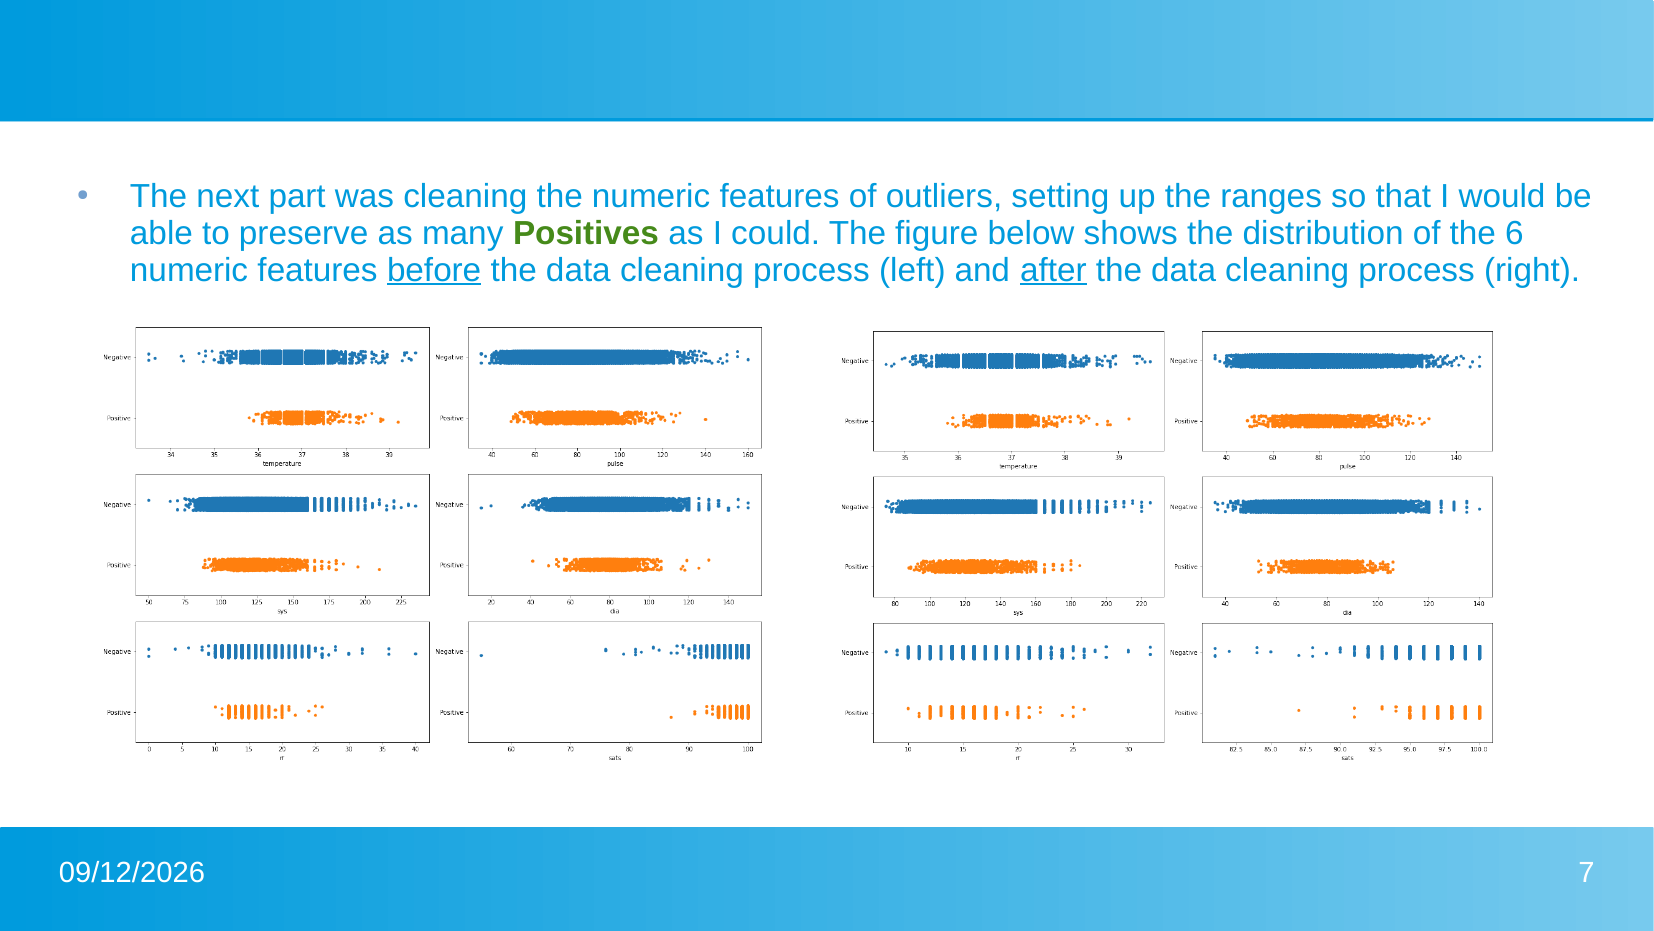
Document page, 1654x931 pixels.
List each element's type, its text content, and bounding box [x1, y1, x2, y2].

picture [96, 320, 768, 768]
list The next part was cleaning the numeric features of outliers, setting up the ranges so that I would be able to preserve as many Positives as I could. The figure below shows the distribution of the 6 numeric features before the data cleaning process (left) and after the data cleaning process (right). [59, 177, 1595, 237]
picture [834, 324, 1499, 768]
